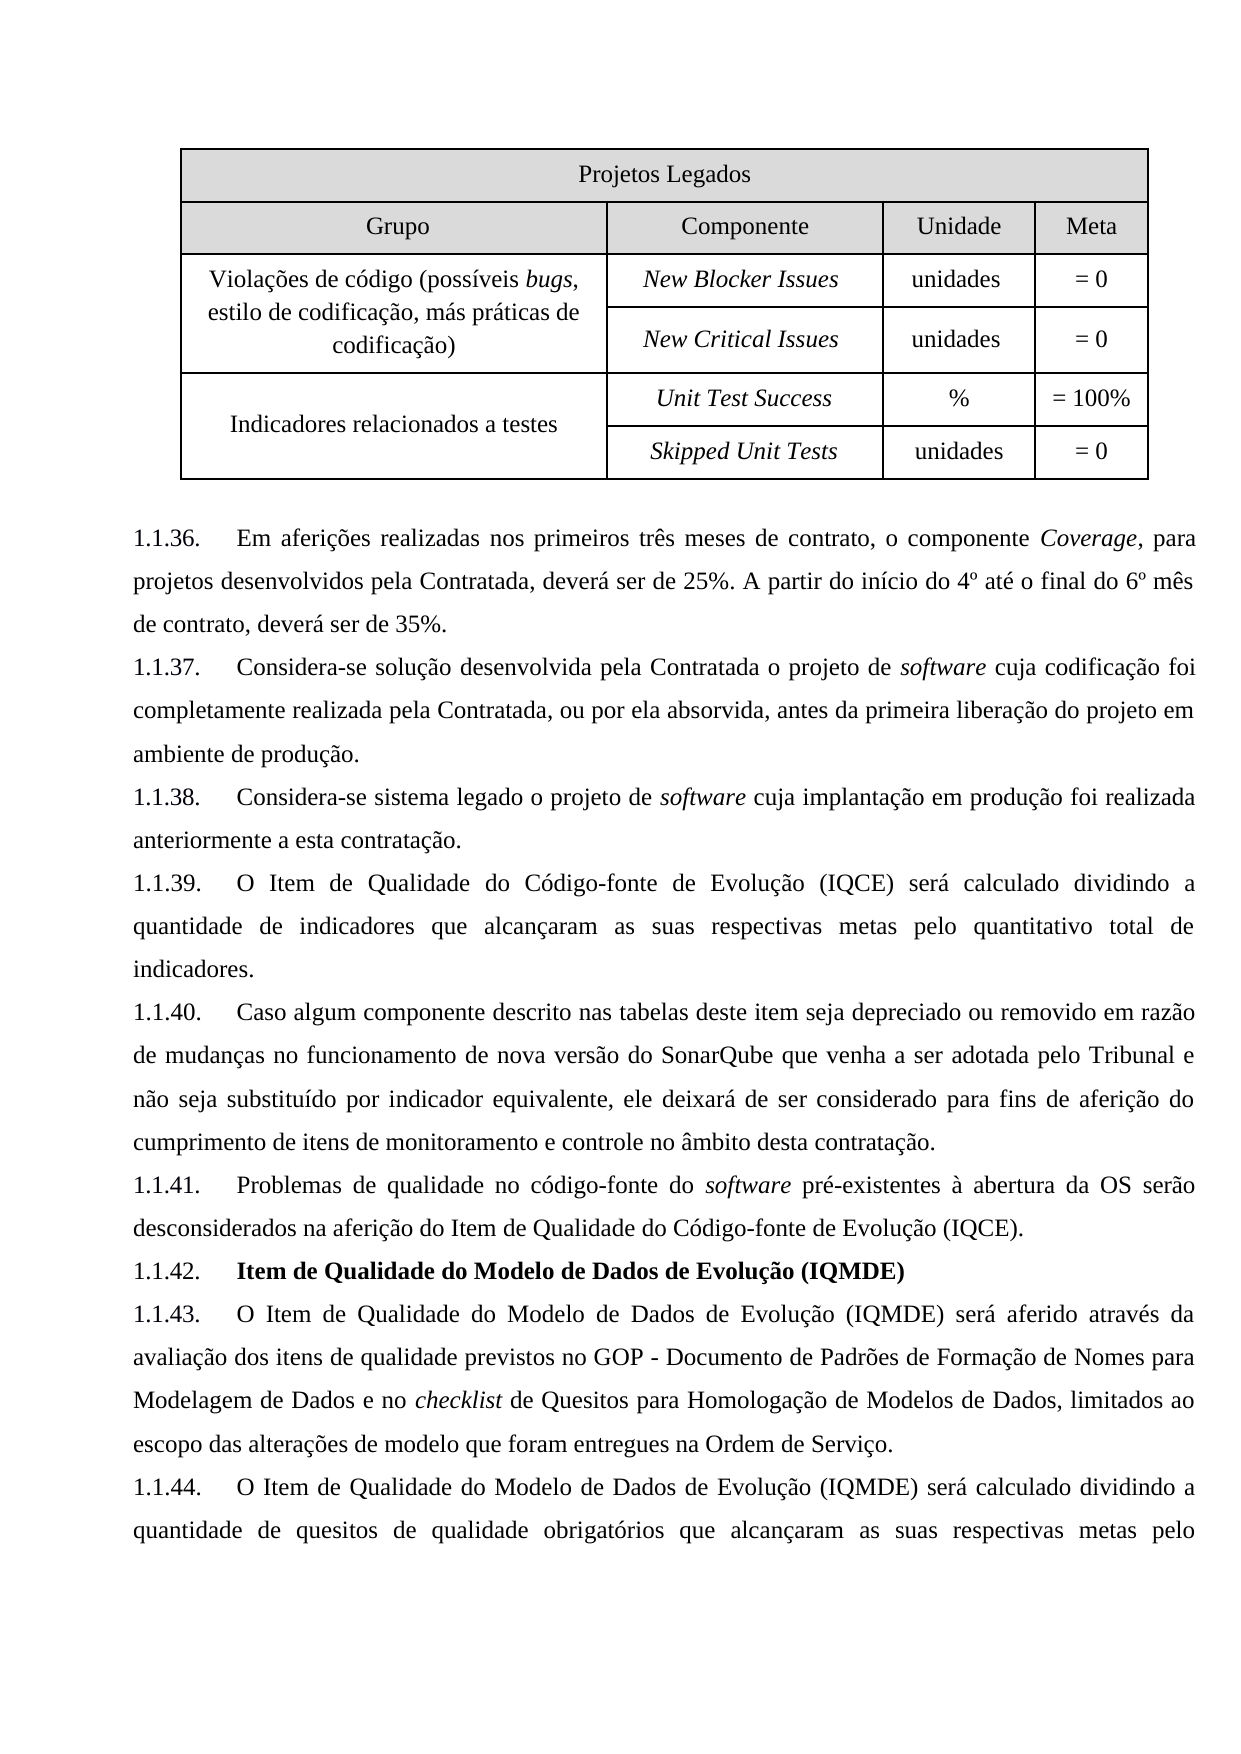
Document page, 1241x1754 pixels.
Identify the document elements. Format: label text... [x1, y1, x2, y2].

table_cell Unit Test Success [608, 374, 882, 425]
table_cell = 0 [1036, 427, 1147, 478]
list O Item de Qualidade do Modelo de Dados de Evolução (IQMDE) será aferido através da avaliação dos itens de qualidade previstos no GOP - Documento de Padrões de Formação de Nomes para Modelagem de Dados e no checklist de Quesitos para Homologação de Modelos de Dados, limitados ao escopo das alterações de modelo que foram entregues na Ordem de Serviço. [133, 1299, 1196, 1457]
list Em aferições realizadas nos primeiros três meses de contrato, o componente Coverage, para projetos desenvolvidos pela Contratada, deverá ser de 25%. A partir do início do 4º até o final do 6º mês de contrato, deverá ser de 35%. [133, 523, 1196, 638]
table_cell New Blocker Issues [608, 255, 882, 306]
table_cell Violações de código (possíveis bugs, estilo de codificação, más práticas de codificação) [182, 255, 606, 372]
table_cell unidades [884, 308, 1034, 372]
table_cell = 100% [1036, 374, 1147, 425]
table_cell unidades [884, 427, 1034, 478]
table_cell Indicadores relacionados a testes [182, 374, 606, 478]
list O Item de Qualidade do Código-fonte de Evolução (IQCE) será calculado dividindo a quantidade de indicadores que alcançaram as suas respectivas metas pelo quantitativo total de indicadores. [133, 868, 1196, 983]
list Considera-se solução desenvolvida pela Contratada o projeto de software cuja codificação foi completamente realizada pela Contratada, ou por ela absorvida, antes da primeira liberação do projeto em ambiente de produção. [133, 652, 1196, 767]
table_cell Grupo [182, 203, 606, 253]
list Caso algum componente descrito nas tabelas deste item seja depreciado ou removido em razão de mudanças no funcionamento de nova versão do SonarQube que venha a ser adotada pelo Tribunal e não seja substituído por indicador equivalente, ele deixará de ser considerado para fins de aferição do cumprimento de itens de monitoramento e controle no âmbito desta contratação. [133, 997, 1196, 1156]
table_cell Skipped Unit Tests [608, 427, 882, 478]
table_cell unidades [884, 255, 1034, 306]
list O Item de Qualidade do Modelo de Dados de Evolução (IQMDE) será calculado dividindo a quantidade de quesitos de qualidade obrigatórios que alcançaram as suas respectivas metas pelo [133, 1472, 1196, 1544]
table_cell Unidade [884, 203, 1034, 253]
list Considera-se sistema legado o projeto de software cuja implantação em produção foi realizada anteriormente a esta contratação. [133, 782, 1196, 854]
table_cell = 0 [1036, 308, 1147, 372]
table_cell = 0 [1036, 255, 1147, 306]
table_cell Meta [1036, 203, 1147, 253]
table_cell % [884, 374, 1034, 425]
list Item de Qualidade do Modelo de Dados de Evolução (IQMDE) [133, 1256, 1196, 1285]
list Problemas de qualidade no código-fonte do software pré-existentes à abertura da OS serão desconsiderados na aferição do Item de Qualidade do Código-fonte de Evolução (IQCE). [133, 1170, 1196, 1242]
table_header Projetos Legados [182, 150, 1147, 201]
table_cell New Critical Issues [608, 308, 882, 372]
table_cell Componente [608, 203, 882, 253]
